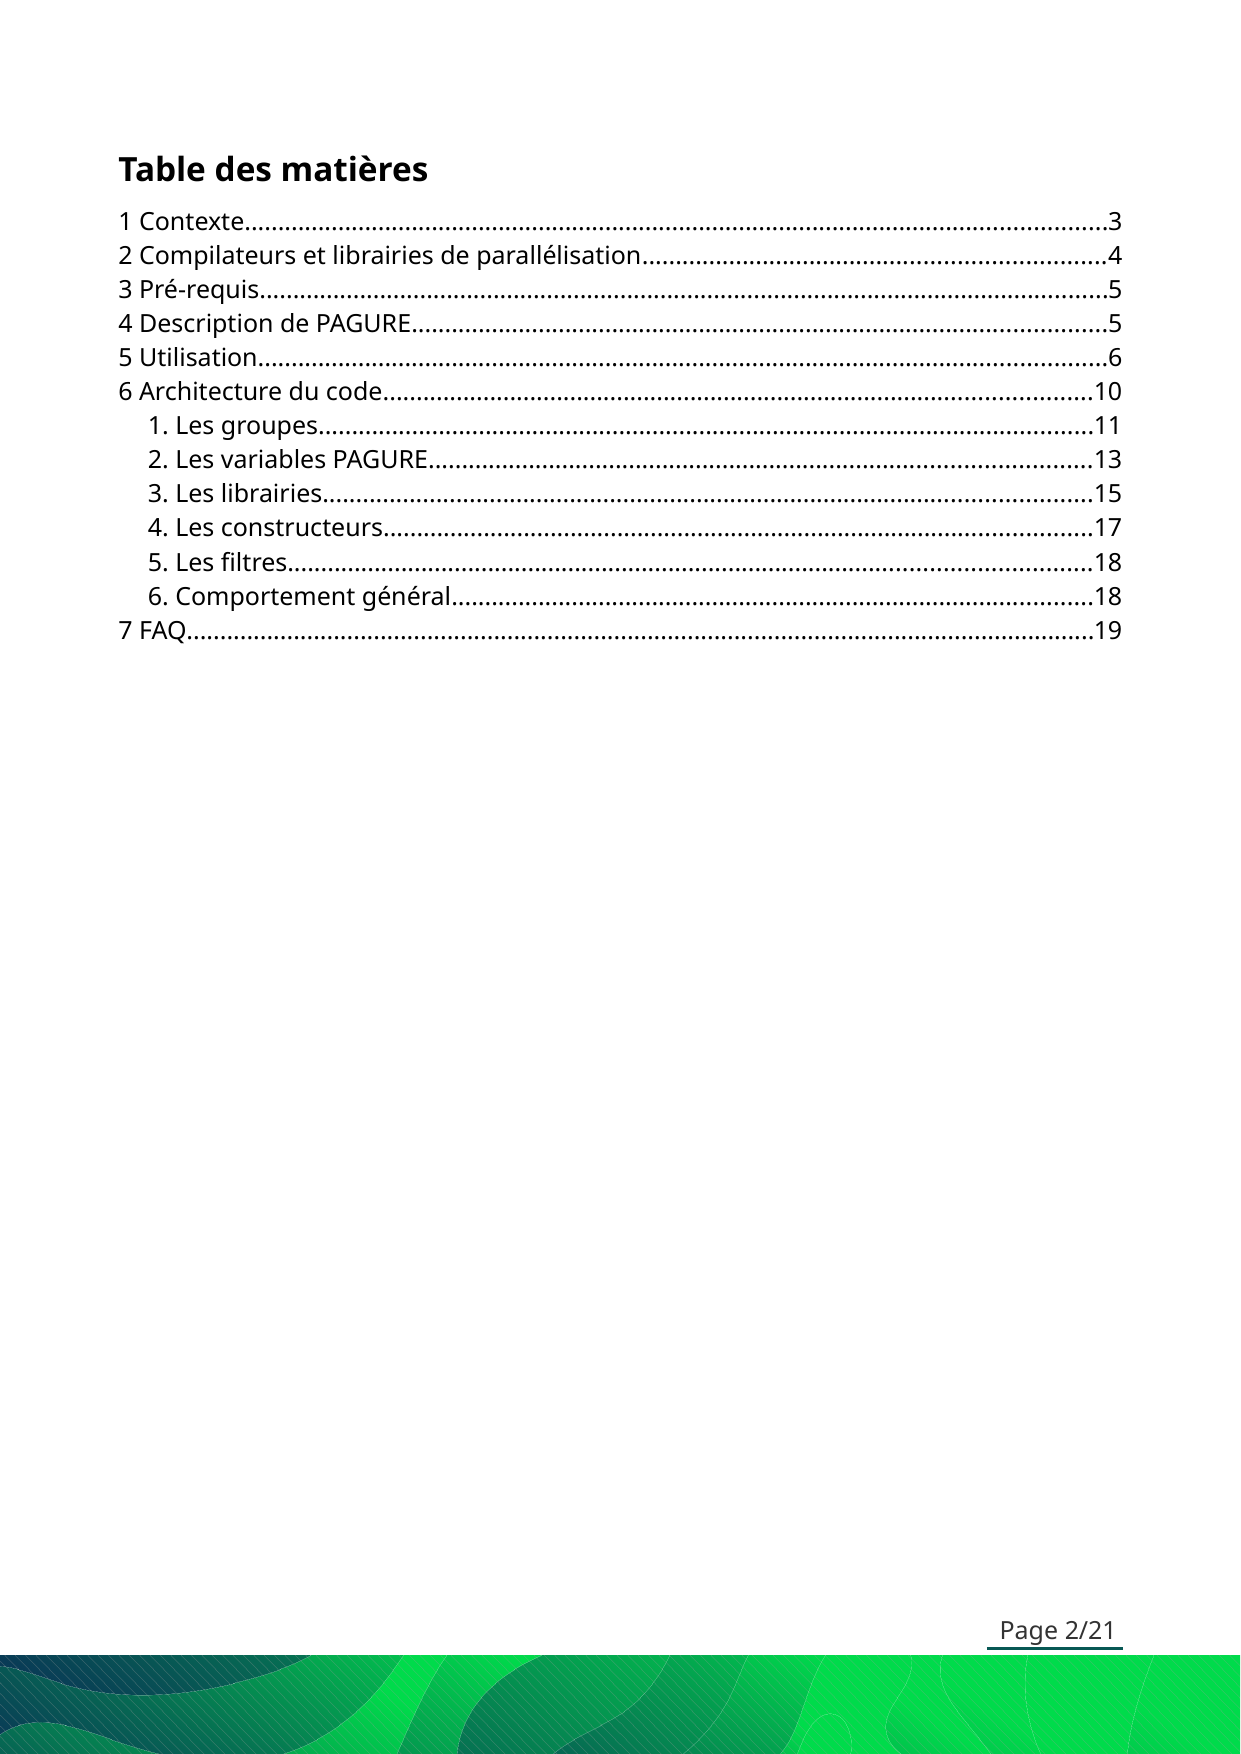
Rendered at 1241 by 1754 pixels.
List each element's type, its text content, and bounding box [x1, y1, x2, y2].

subtitle Table des matières [118, 146, 1122, 191]
text 1 Contexte 3 [118, 203, 1122, 238]
text 5 Utilisation 6 [118, 340, 1122, 374]
text 6 Architecture du code 10 [118, 374, 1122, 408]
picture [0, 1655, 1241, 1754]
text 7 FAQ 19 [118, 612, 1122, 646]
text 2 Compilateurs et librairies de parallélisation 4 [118, 238, 1122, 272]
text 1. Les groupes 11 [148, 408, 1122, 442]
text 4. Les constructeurs 17 [148, 510, 1122, 544]
text 3 Pré-requis 5 [118, 272, 1122, 306]
text 3. Les librairies 15 [148, 476, 1122, 510]
text 6. Comportement général 18 [148, 578, 1122, 612]
text 4 Description de PAGURE 5 [118, 306, 1122, 340]
text 2. Les variables PAGURE 13 [148, 442, 1122, 476]
text 5. Les filtres 18 [148, 544, 1122, 578]
